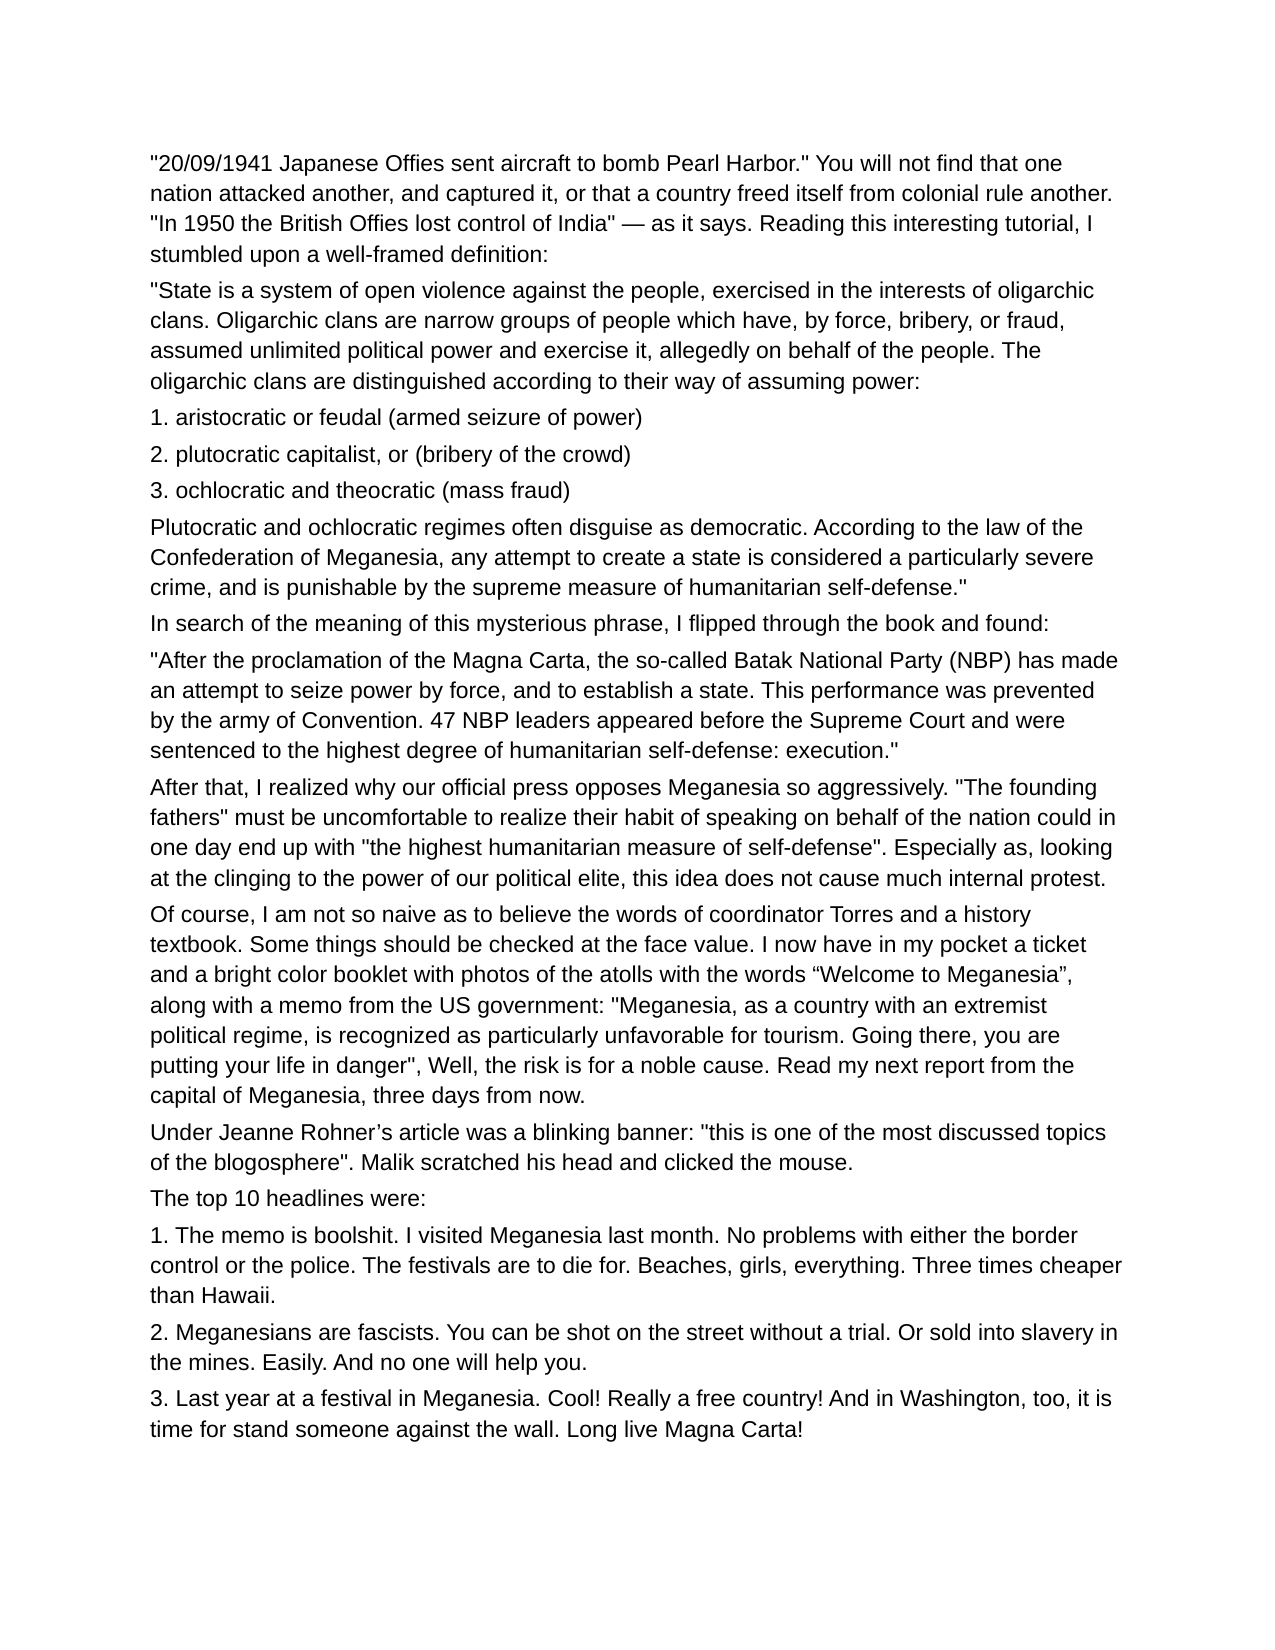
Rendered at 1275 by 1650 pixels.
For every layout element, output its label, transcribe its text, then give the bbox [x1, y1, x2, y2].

text 1. aristocratic or feudal (armed seizure of power) [150, 404, 1125, 431]
text 2. Meganesians are fascists. You can be shot on the street without a trial. Or sold into slavery in the mines. Easily. And no one will help you. [150, 1319, 1125, 1375]
text 3. Last year at a festival in Meganesia. Cool! Really a free country! And in Washington, too, it is time for stand someone against the wall. Long live Magna Carta! [150, 1385, 1125, 1442]
text "State is a system of open violence against the people, exercised in the interests of oligarchic clans. Oligarchic clans are narrow groups of people which have, by force, bribery, or fraud, assumed unlimited political power and exercise it, allegedly on behalf of the people. The oligarchic clans are distinguished according to their way of assuming power: [150, 277, 1125, 394]
text "20/09/1941 Japanese Offies sent aircraft to bomb Pearl Harbor." You will not find that one nation attacked another, and captured it, or that a country freed itself from colonial rule another. "In 1950 the British Offies lost control of India" — as it says. Reading this interesting tutorial, I stumbled upon a well-framed definition: [150, 150, 1125, 267]
text The top 10 headlines were: [150, 1185, 1125, 1212]
text Plutocratic and ochlocratic regimes often disguise as democratic. According to the law of the Confederation of Meganesia, any attempt to create a state is considered a particularly severe crime, and is punishable by the supreme measure of humanitarian self-defense." [150, 513, 1125, 600]
text 1. The memo is boolshit. I visited Meganesia last month. No problems with either the border control or the police. The festivals are to die for. Beaches, girls, everything. Three times cheaper than Hawaii. [150, 1222, 1125, 1309]
text "After the proclamation of the Magna Carta, the so-called Batak National Party (NBP) has made ​​an attempt to seize power by force, and to establish a state. This performance was prevented by the army of Convention. 47 NBP leaders appeared before the Supreme Court and were sentenced to the highest degree of humanitarian self-defense: execution." [150, 647, 1125, 764]
text 2. plutocratic capitalist, or (bribery of the crowd) [150, 441, 1125, 467]
text 3. ochlocratic and theocratic (mass fraud) [150, 477, 1125, 503]
text Of course, I am not so naive as to believe the words of coordinator Torres and a history textbook. Some things should be checked at the face value. I now have in my pocket a ticket and a bright color booklet with photos of the atolls with the words “Welcome to Meganesia”, along with a memo from the US government: "Meganesia, as a country with an extremist political regime, is recognized as particularly unfavorable for tourism. Going there, you are putting your life in danger", Well, the risk is for a noble cause. Read my next report from the capital of Meganesia, three days from now. [150, 901, 1125, 1109]
text After that, I realized why our official press opposes Meganesia so aggressively. "The founding fathers" must be uncomfortable to realize their habit of speaking on behalf of the nation could in one day end up with "the highest humanitarian measure of self-defense". Especially as, looking at the clinging to the power of our political elite, this idea does not cause much internal protest. [150, 774, 1125, 891]
text Under Jeanne Rohner’s article was a blinking banner: "this is one of the most discussed topics of the blogosphere". Malik scratched his head and clicked the mouse. [150, 1119, 1125, 1175]
text In search of the meaning of this mysterious phrase, I flipped through the book and found: [150, 610, 1125, 637]
